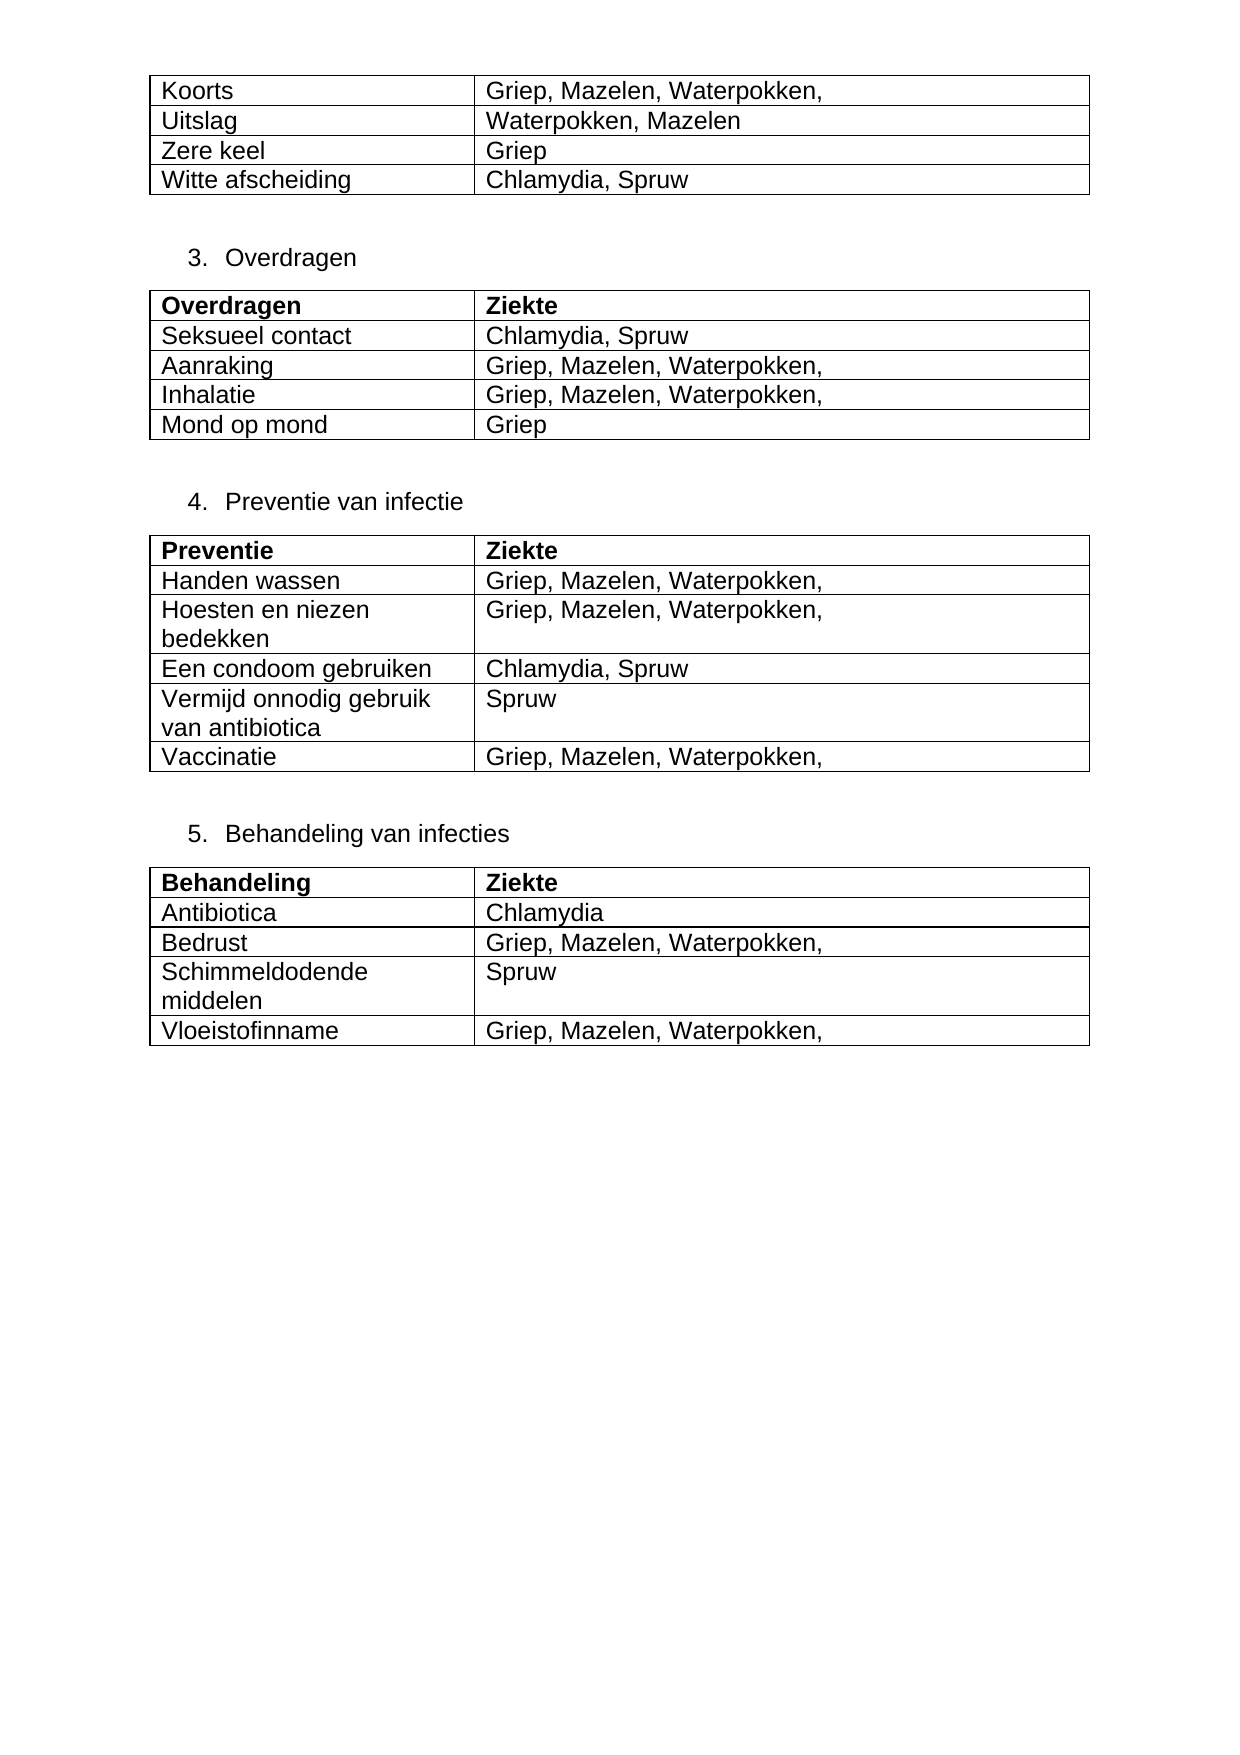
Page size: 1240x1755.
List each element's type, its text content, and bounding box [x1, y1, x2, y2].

table_cell Aanraking [151, 351, 474, 379]
table_header Preventie [151, 536, 474, 564]
table_cell Hoesten en niezen bedekken [151, 595, 474, 653]
table_cell Schimmeldodende middelen [151, 957, 474, 1015]
table_cell Chlamydia, Spruw [475, 654, 1089, 683]
table_cell Vermijd onnodig gebruik van antibiotica [151, 684, 474, 741]
table_cell Mond op mond [151, 410, 474, 439]
table_cell Griep, Mazelen, Waterpokken, [475, 928, 1089, 956]
table_cell Een condoom gebruiken [151, 654, 474, 683]
table_cell Zere keel [151, 136, 474, 164]
table_cell Vaccinatie [151, 742, 474, 771]
table_cell Handen wassen [151, 566, 474, 594]
table_cell Chlamydia [475, 898, 1089, 926]
table_header Behandeling [151, 868, 474, 897]
table_cell Griep, Mazelen, Waterpokken, [475, 742, 1089, 771]
table_cell Waterpokken, Mazelen [475, 106, 1089, 134]
table_cell Griep [475, 410, 1089, 439]
table_cell Griep, Mazelen, Waterpokken, [475, 380, 1089, 409]
table_cell Vloeistofinname [151, 1016, 474, 1044]
table_cell Seksueel contact [151, 321, 474, 349]
table_cell Chlamydia, Spruw [475, 165, 1089, 194]
table_header Overdragen [151, 291, 474, 320]
table_cell Chlamydia, Spruw [475, 321, 1089, 349]
table_cell Inhalatie [151, 380, 474, 409]
table_cell Uitslag [151, 106, 474, 134]
table_cell Witte afscheiding [151, 165, 474, 194]
table_header Ziekte [475, 536, 1089, 564]
table_header Ziekte [475, 868, 1089, 897]
list Preventie van infectie [187, 487, 1107, 516]
table_cell Griep, Mazelen, Waterpokken, [475, 76, 1089, 105]
table_cell Bedrust [151, 928, 474, 956]
table_cell Spruw [475, 957, 1089, 1015]
list Overdragen [187, 243, 1107, 271]
table_cell Koorts [151, 76, 474, 105]
list Behandeling van infecties [187, 819, 1107, 848]
table_cell Antibiotica [151, 898, 474, 926]
table_header Ziekte [475, 291, 1089, 320]
table_cell Spruw [475, 684, 1089, 741]
table_cell Griep [475, 136, 1089, 164]
table_cell Griep, Mazelen, Waterpokken, [475, 595, 1089, 653]
table_cell Griep, Mazelen, Waterpokken, [475, 351, 1089, 379]
table_cell Griep, Mazelen, Waterpokken, [475, 1016, 1089, 1044]
table_cell Griep, Mazelen, Waterpokken, [475, 566, 1089, 594]
